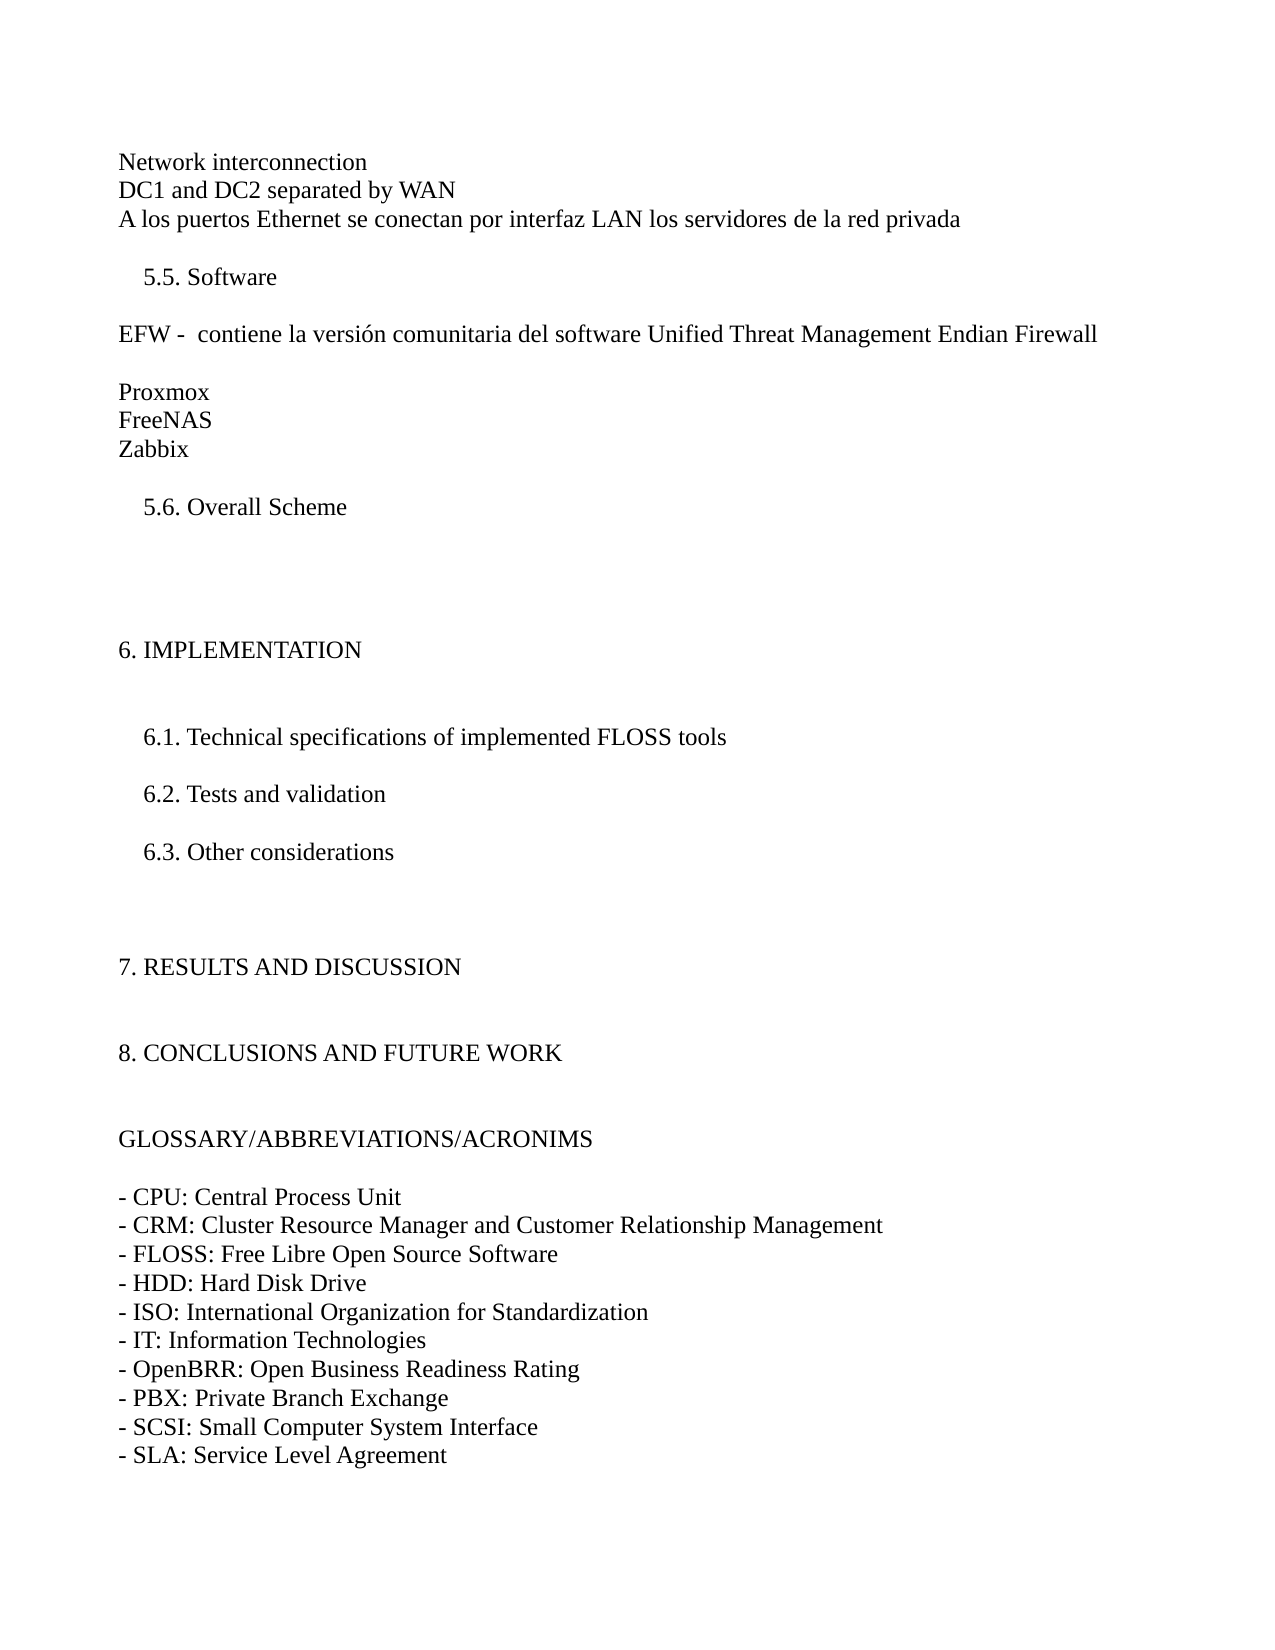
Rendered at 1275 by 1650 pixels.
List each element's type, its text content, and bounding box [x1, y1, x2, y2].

text 6.2. Tests and validation [118, 779, 1157, 808]
text - SLA: Service Level Agreement [118, 1441, 1157, 1469]
text - HDD: Hard Disk Drive [118, 1268, 1157, 1297]
text 5.6. Overall Scheme [118, 492, 1157, 521]
text FreeNAS [118, 406, 1157, 434]
text - CPU: Central Process Unit [118, 1182, 1157, 1211]
text - ISO: International Organization for Standardization [118, 1297, 1157, 1326]
text GLOSSARY/abbreviations/ACRONIMS [118, 1124, 1157, 1153]
text 6.1. Technical specifications of implemented FLOSS tools [118, 722, 1157, 751]
text Proxmox [118, 377, 1157, 406]
text 8. CONCLUSIONS AND FUTURE WORK [118, 1038, 1157, 1067]
text - OpenBRR: Open Business Readiness Rating [118, 1354, 1157, 1383]
text Zabbix [118, 434, 1157, 463]
text 6. IMPLEMENTATION [118, 636, 1157, 664]
text - SCSI: Small Computer System Interface [118, 1412, 1157, 1441]
text 5.5. Software [118, 262, 1157, 291]
text - CRM: Cluster Resource Manager and Customer Relationship Management [118, 1211, 1157, 1239]
text 7. RESULTS AND DISCUSSION [118, 952, 1157, 981]
text - PBX: Private Branch Exchange [118, 1383, 1157, 1412]
text A los puertos Ethernet se conectan por interfaz LAN los servidores de la red privada [118, 204, 1157, 233]
text - FLOSS: Free Libre Open Source Software [118, 1239, 1157, 1268]
text 6.3. Other considerations [118, 837, 1157, 866]
text DC1 and DC2 separated by WAN [118, 176, 1157, 204]
text EFW - contiene la versión comunitaria del software Unified Threat Management Endian Firewall [118, 319, 1157, 348]
text - IT: Information Technologies [118, 1326, 1157, 1354]
text Network interconnection [118, 147, 1157, 176]
